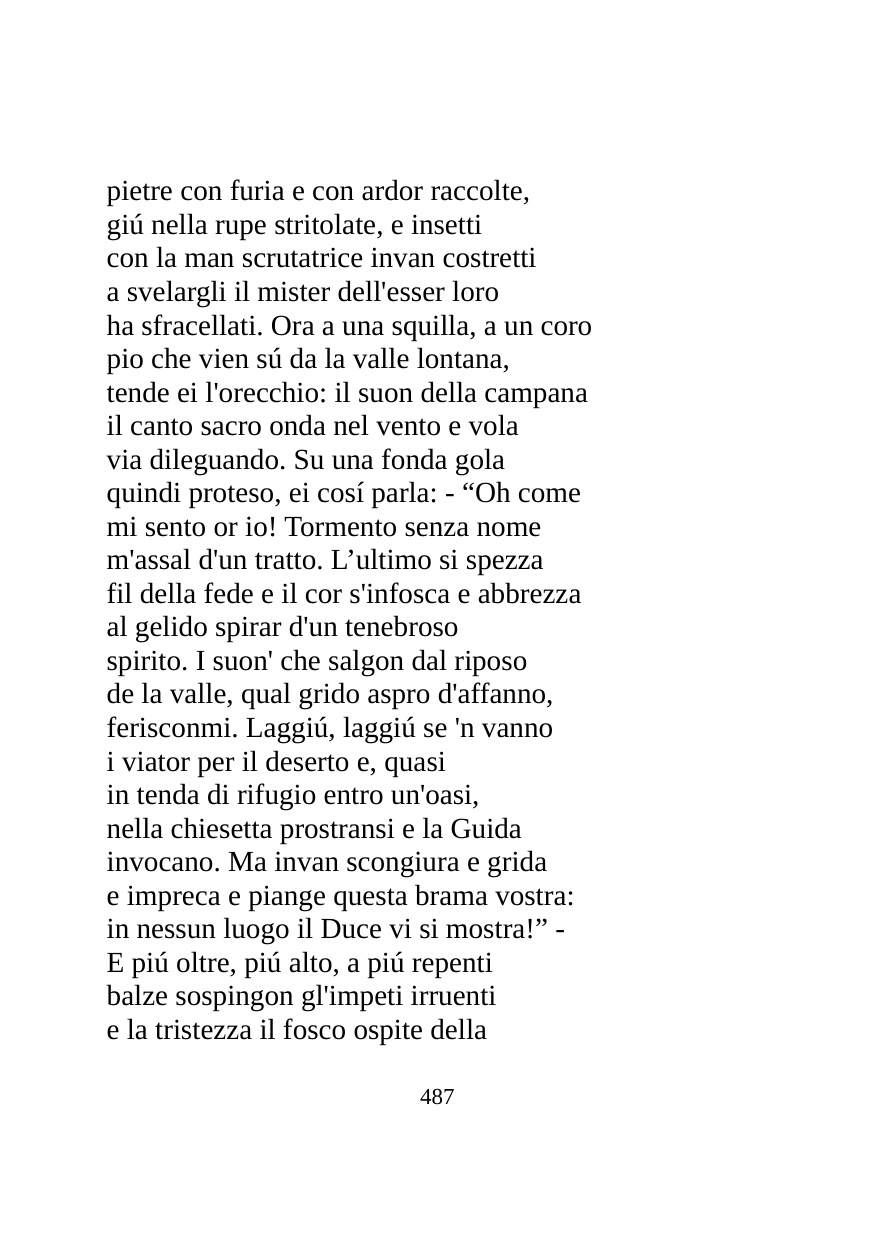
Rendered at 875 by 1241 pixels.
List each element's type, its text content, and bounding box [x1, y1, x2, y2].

text m'assal d'un tratto. L’ultimo si spezza [106, 542, 768, 576]
text fil della fede e il cor s'infosca e abbrezza [106, 576, 768, 609]
text e impreca e piange questa brama vostra: [106, 878, 768, 911]
text in nessun luogo il Duce vi si mostra!” - [106, 911, 768, 945]
text pio che vien sú da la valle lontana, [106, 341, 768, 375]
text nella chiesetta prostransi e la Guida [106, 811, 768, 844]
text ferisconmi. Laggiú, laggiú se 'n vanno [106, 710, 768, 744]
text invocano. Ma invan scongiura e grida [106, 844, 768, 878]
text al gelido spirar d'un tenebroso [106, 609, 768, 643]
text giú nella rupe stritolate, e insetti [106, 207, 768, 241]
text de la valle, qual grido aspro d'affanno, [106, 677, 768, 710]
text e la tristezza il fosco ospite della [106, 1012, 768, 1046]
text ha sfracellati. Ora a una squilla, a un coro [106, 308, 768, 341]
text pietre con furia e con ardor raccolte, [106, 173, 768, 207]
text E piú oltre, piú alto, a piú repenti [106, 945, 768, 978]
text via dileguando. Su una fonda gola [106, 442, 768, 475]
text con la man scrutatrice invan costretti [106, 241, 768, 274]
text il canto sacro onda nel vento e vola [106, 408, 768, 442]
text mi sento or io! Tormento senza nome [106, 509, 768, 542]
text spirito. I suon' che salgon dal riposo [106, 643, 768, 677]
text quindi proteso, ei cosí parla: - “Oh come [106, 475, 768, 509]
text a svelargli il mister dell'esser loro [106, 274, 768, 308]
text tende ei l'orecchio: il suon della campana [106, 375, 768, 408]
text balze sospingon gl'impeti irruenti [106, 978, 768, 1012]
text i viator per il deserto e, quasi [106, 744, 768, 777]
text in tenda di rifugio entro un'oasi, [106, 777, 768, 811]
